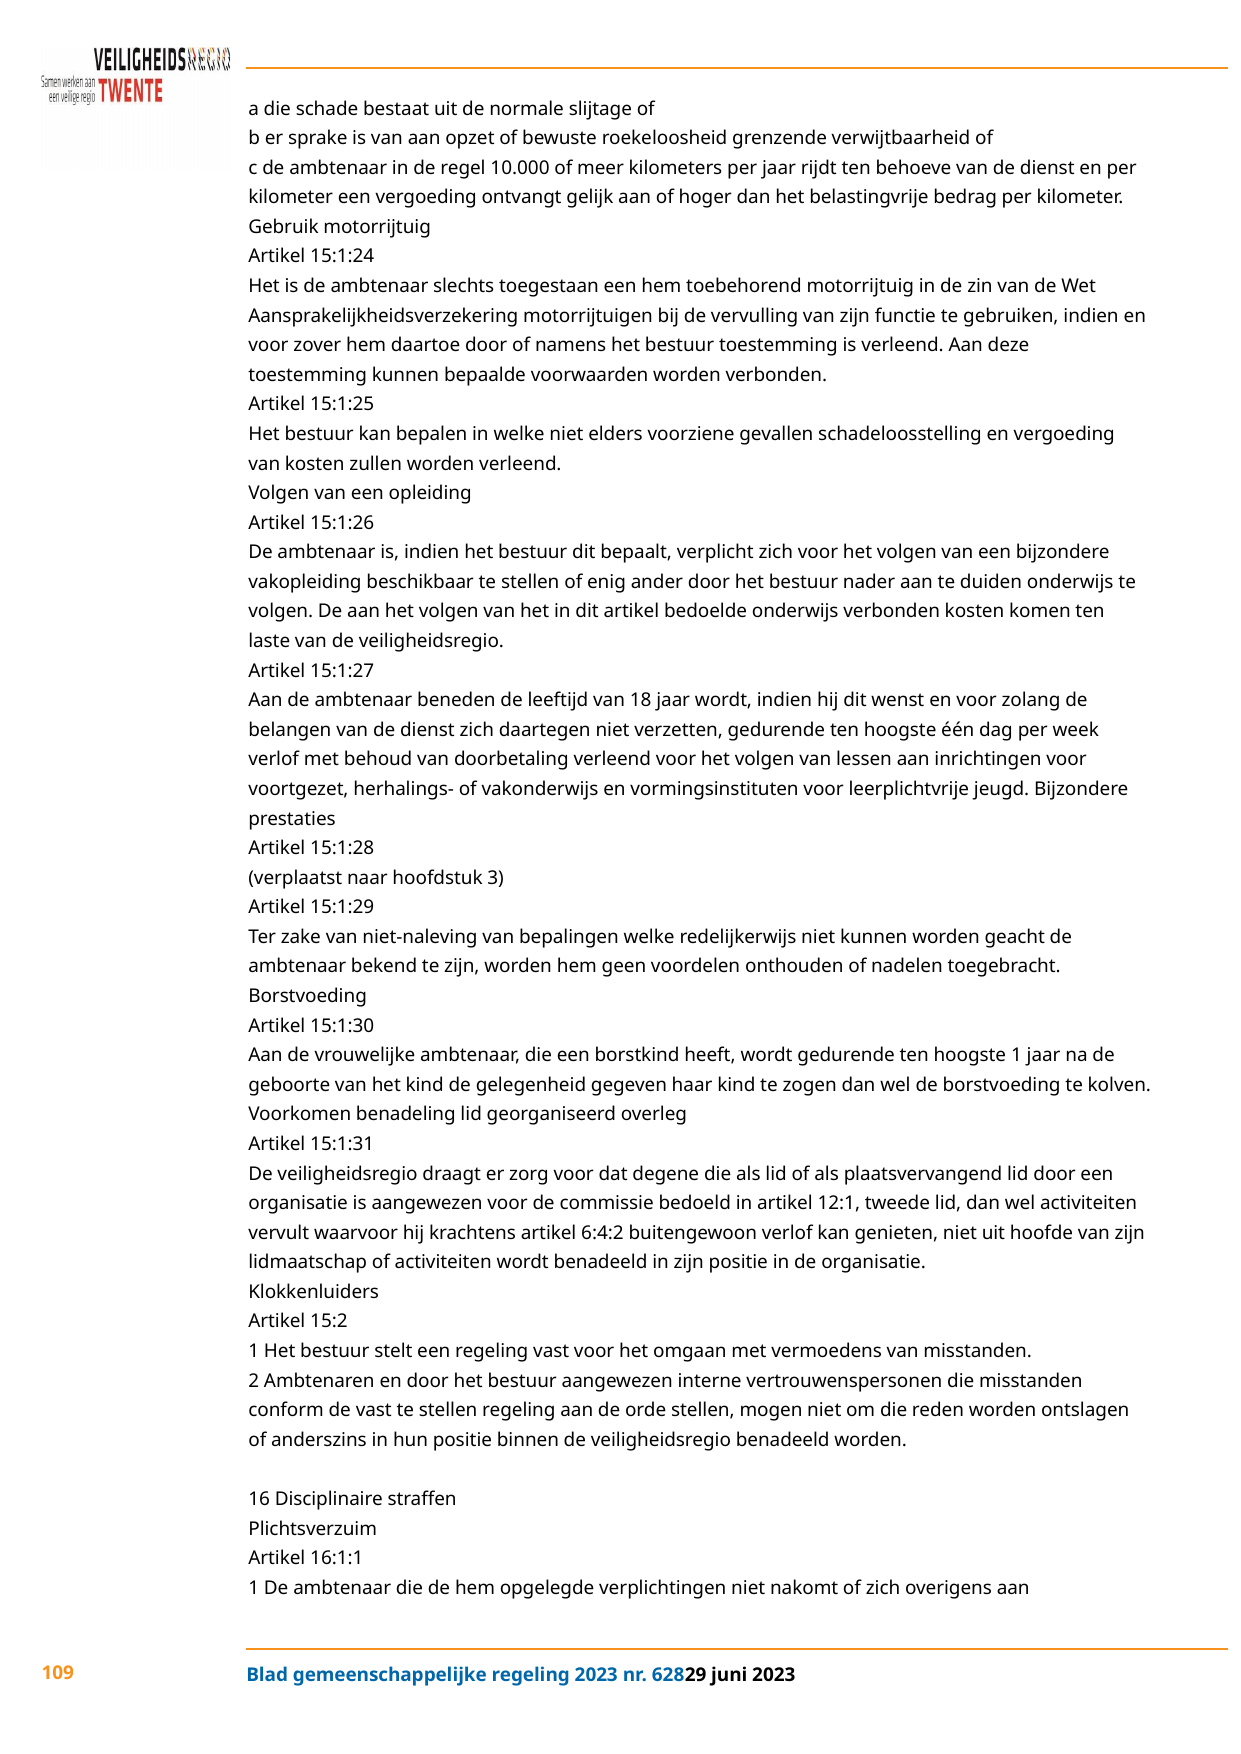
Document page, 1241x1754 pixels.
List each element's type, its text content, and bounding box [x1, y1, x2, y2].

text Artikel 16:1:1 [248, 1544, 1152, 1570]
text Artikel 15:1:24 [248, 243, 1152, 268]
text b er sprake is van aan opzet of bewuste roekeloosheid grenzende verwijtbaarheid of [248, 124, 1152, 150]
text Plichtsverzuim [248, 1515, 1152, 1541]
text Artikel 15:2 [248, 1308, 1152, 1333]
text De ambtenaar is, indien het bestuur dit bepaalt, verplicht zich voor het volgen van een bijzondere vakopleiding beschikbaar te stellen of enig ander door het bestuur nader aan te duiden onderwijs te volgen. De aan het volgen van het in dit artikel bedoelde onderwijs verbonden kosten komen ten laste van de veiligheidsregio. [248, 538, 1152, 653]
text Artikel 15:1:27 [248, 657, 1152, 683]
text Klokkenluiders [248, 1278, 1152, 1304]
text Ter zake van niet-naleving van bepalingen welke redelijkerwijs niet kunnen worden geacht de ambtenaar bekend te zijn, worden hem geen voordelen onthouden of nadelen toegebracht. [248, 923, 1152, 978]
text 2 Ambtenaren en door het bestuur aangewezen interne vertrouwenspersonen die misstanden conform de vast te stellen regeling aan de orde stellen, mogen niet om die reden worden ontslagen of anderszins in hun positie binnen de veiligheidsregio benadeeld worden. [248, 1367, 1152, 1452]
text Aan de vrouwelijke ambtenaar, die een borstkind heeft, wordt gedurende ten hoogste 1 jaar na de geboorte van het kind de gelegenheid gegeven haar kind te zogen dan wel de borstvoeding te kolven. [248, 1041, 1152, 1097]
text 1 Het bestuur stelt een regeling vast voor het omgaan met vermoedens van misstanden. [248, 1337, 1152, 1363]
text De veiligheidsregio draagt er zorg voor dat degene die als lid of als plaatsvervangend lid door een organisatie is aangewezen voor de commissie bedoeld in artikel 12:1, tweede lid, dan wel activiteiten vervult waarvoor hij krachtens artikel 6:4:2 buitengewoon verlof kan genieten, niet uit hoofde van zijn lidmaatschap of activiteiten wordt benadeeld in zijn positie in de organisatie. [248, 1160, 1152, 1274]
text Aan de ambtenaar beneden de leeftijd van 18 jaar wordt, indien hij dit wenst en voor zolang de belangen van de dienst zich daartegen niet verzetten, gedurende ten hoogste één dag per week verlof met behoud van doorbetaling verleend voor het volgen van lessen aan inrichtingen voor voortgezet, herhalings- of vakonderwijs en vormingsinstituten voor leerplichtvrije jeugd. Bijzondere prestaties [248, 686, 1152, 831]
text Volgen van een opleiding [248, 479, 1152, 505]
text Borstvoeding [248, 982, 1152, 1008]
text Het is de ambtenaar slechts toegestaan een hem toebehorend motorrijtuig in de zin van de Wet Aansprakelijkheidsverzekering motorrijtuigen bij de vervulling van zijn functie te gebruiken, indien en voor zover hem daartoe door of namens het bestuur toestemming is verleend. Aan deze toestemming kunnen bepaalde voorwaarden worden verbonden. [248, 272, 1152, 387]
text Het bestuur kan bepalen in welke niet elders voorziene gevallen schadeloosstelling en vergoeding van kosten zullen worden verleend. [248, 420, 1152, 476]
text Voorkomen benadeling lid georganiseerd overleg [248, 1101, 1152, 1126]
text Artikel 15:1:29 [248, 893, 1152, 919]
text Gebruik motorrijtuig [248, 213, 1152, 239]
text Artikel 15:1:31 [248, 1130, 1152, 1156]
text Artikel 15:1:28 [248, 834, 1152, 860]
text c de ambtenaar in de regel 10.000 of meer kilometers per jaar rijdt ten behoeve van de dienst en per kilometer een vergoeding ontvangt gelijk aan of hoger dan het belastingvrije bedrag per kilometer. [248, 154, 1152, 209]
text Artikel 15:1:25 [248, 391, 1152, 416]
text a die schade bestaat uit de normale slijtage of [248, 95, 1152, 121]
text 1 De ambtenaar die de hem opgelegde verplichtingen niet nakomt of zich overigens aan [248, 1574, 1152, 1600]
text 16 Disciplinaire straffen [248, 1485, 1152, 1511]
text (verplaatst naar hoofdstuk 3) [248, 864, 1152, 890]
picture [41, 47, 231, 172]
text Artikel 15:1:30 [248, 1012, 1152, 1038]
text Artikel 15:1:26 [248, 509, 1152, 535]
